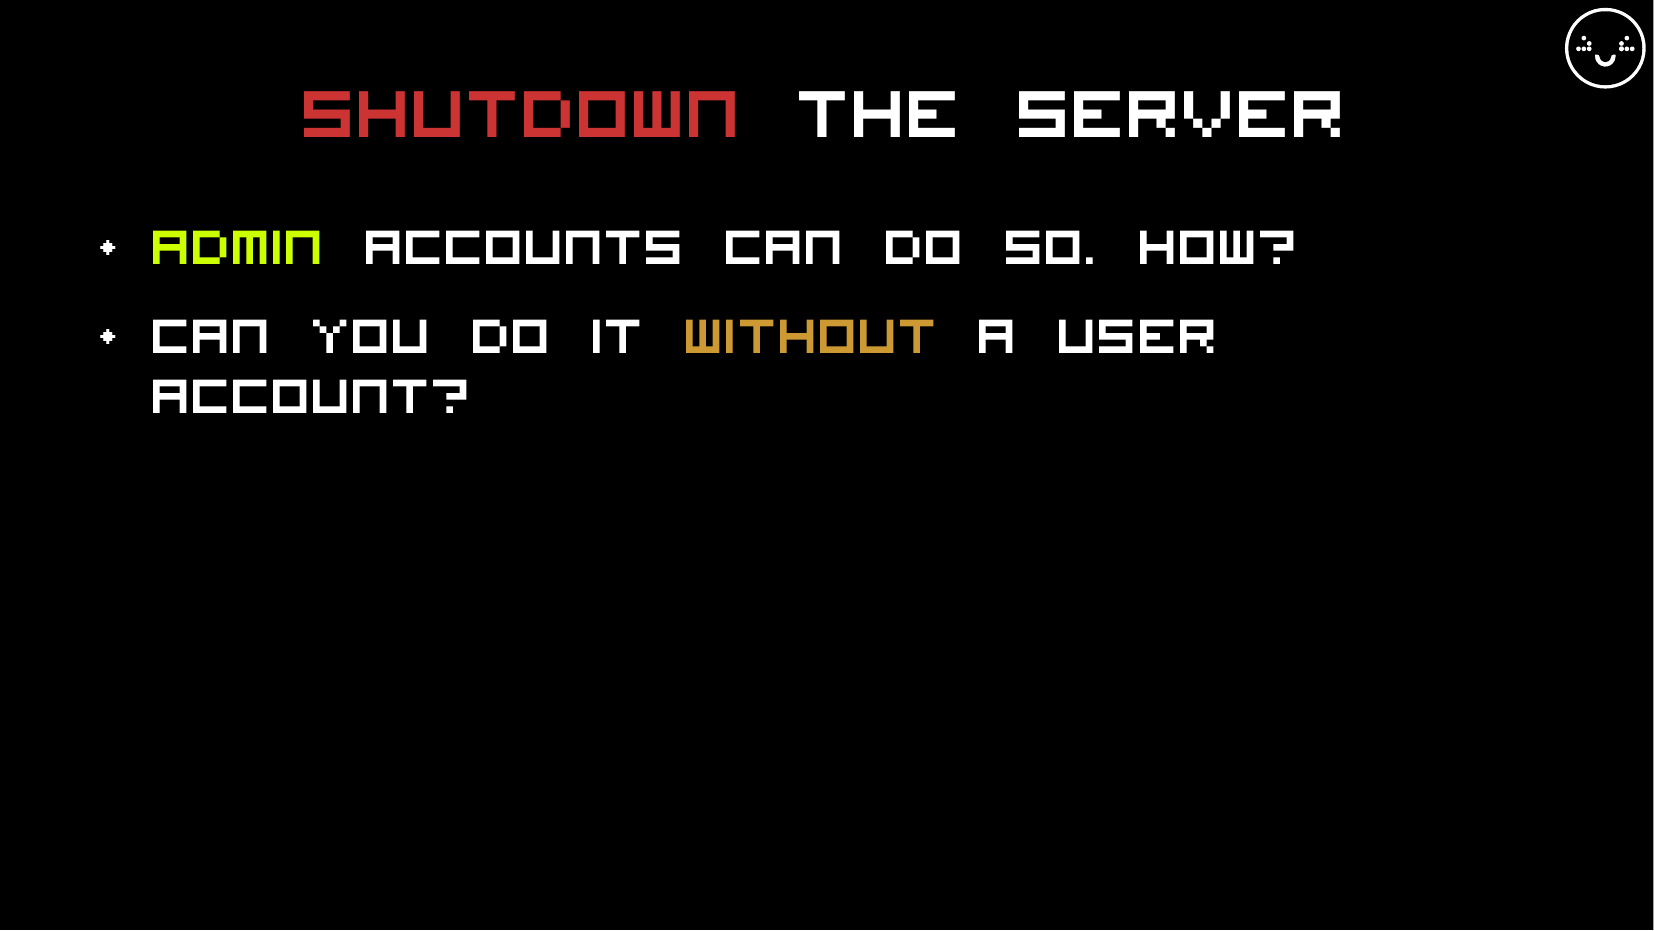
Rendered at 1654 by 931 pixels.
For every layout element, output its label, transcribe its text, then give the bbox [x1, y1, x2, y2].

list admin accounts can do so. How? Can you do it without a user account? [82, 217, 1571, 916]
title Shutdown the server [82, 37, 1571, 193]
